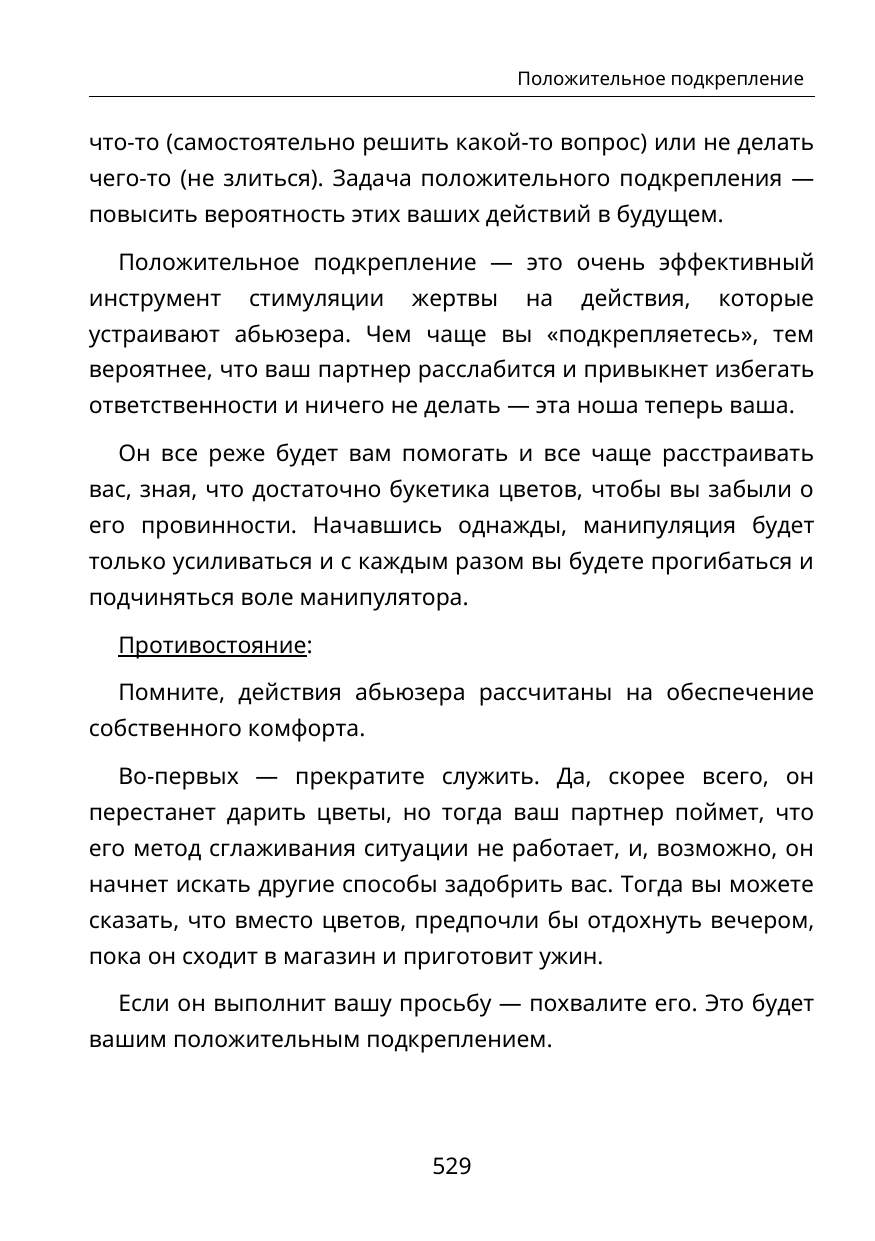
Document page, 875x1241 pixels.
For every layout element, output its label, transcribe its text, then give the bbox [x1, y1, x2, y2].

text Положительное подкрепление — это очень эффективный инструмент стимуляции жертвы на действия, которые устраивают абьюзера. Чем чаще вы «подкрепляетесь», тем вероятнее, что ваш партнер расслабится и привыкнет избегать ответственности и ничего не делать — эта ноша теперь ваша. [88, 246, 815, 421]
text Если он выполнит вашу просьбу — похвалите его. Это будет вашим положительным подкреплением. [88, 987, 815, 1054]
text Противостояние: [88, 628, 815, 660]
text Во-первых — прекратите служить. Да, скорее всего, он перестанет дарить цветы, но тогда ваш партнер поймет, что его метод сглаживания ситуации не работает, и, возможно, он начнет искать другие способы задобрить вас. Тогда вы можете сказать, что вместо цветов, предпочли бы отдохнуть вечером, пока он сходит в магазин и приготовит ужин. [88, 760, 815, 971]
text что-то (самостоятельно решить какой-то вопрос) или не делать чего-то (не злиться). Задача положительного подкрепления — повысить вероятность этих ваших действий в будущем. [88, 126, 815, 229]
text Помните, действия абьюзера рассчитаны на обеспечение собственного комфорта. [88, 676, 815, 743]
text Он все реже будет вам помогать и все чаще расстраивать вас, зная, что достаточно букетика цветов, чтобы вы забыли о его провинности. Начавшись однажды, манипуляция будет только усиливаться и с каждым разом вы будете прогибаться и подчиняться воле манипулятора. [88, 437, 815, 612]
